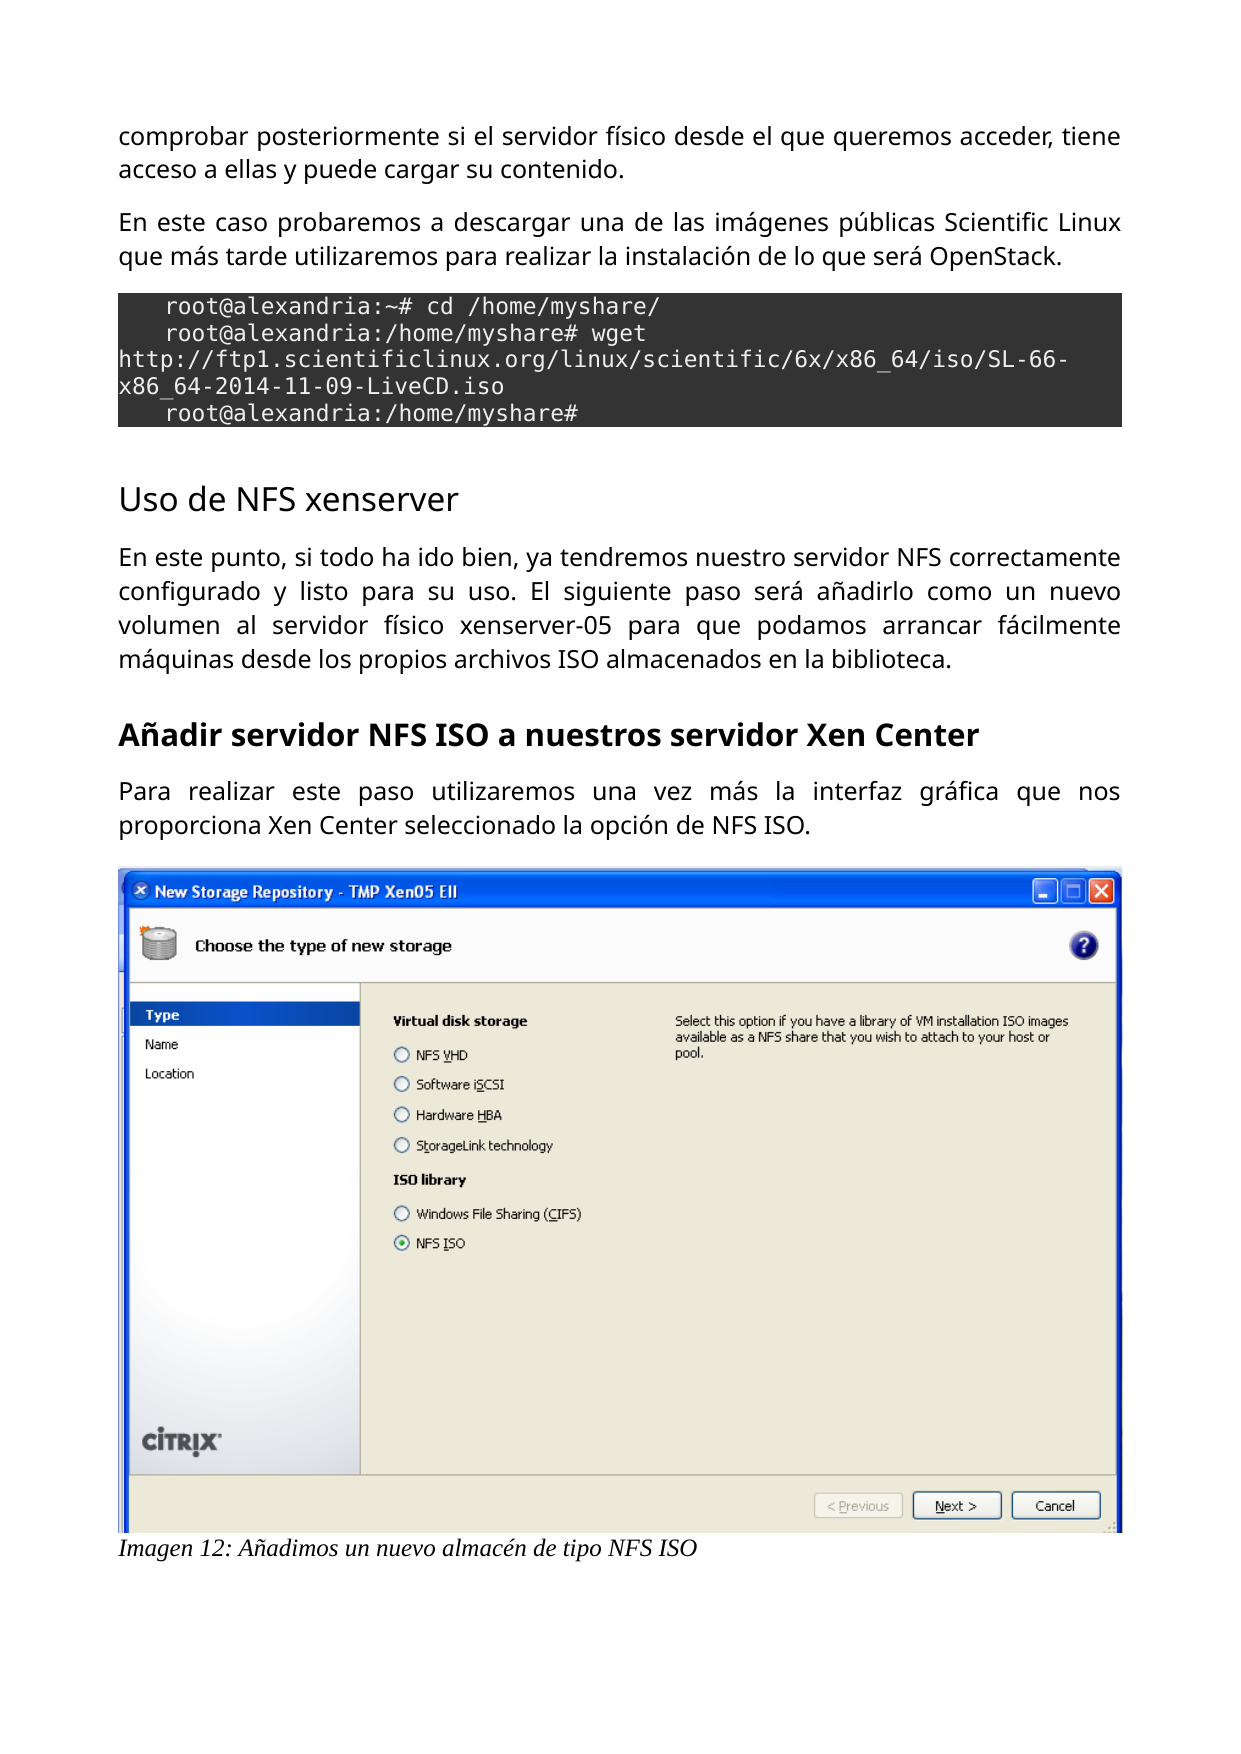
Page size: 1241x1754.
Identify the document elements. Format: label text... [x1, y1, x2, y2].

text root@alexandria:/home/myshare# [118, 400, 1122, 427]
picture [118, 866, 1123, 1533]
text comprobar posteriormente si el servidor físico desde el que queremos acceder, tiene acceso a ellas y puede cargar su contenido. [118, 118, 1122, 186]
text root@alexandria:/home/myshare# wget http://ftp1.scientificlinux.org/linux/scientific/6x/x86_64/iso/SL-66-x86_64-2014-11-09-LiveCD.iso [118, 320, 1122, 400]
subtitle Añadir servidor NFS ISO a nuestros servidor Xen Center [118, 713, 1122, 755]
text En este punto, si todo ha ido bien, ya tendremos nuestro servidor NFS correctamente configurado y listo para su uso. El siguiente paso será añadirlo como un nuevo volumen al servidor físico xenserver-05 para que podamos arrancar fácilmente máquinas desde los propios archivos ISO almacenados en la biblioteca. [118, 539, 1122, 676]
text root@alexandria:~# cd /home/myshare/ [118, 293, 1122, 320]
text Para realizar este paso utilizaremos una vez más la interfaz gráfica que nos proporciona Xen Center seleccionado la opción de NFS ISO. [118, 774, 1122, 842]
text En este caso probaremos a descargar una de las imágenes públicas Scientific Linux que más tarde utilizaremos para realizar la instalación de lo que será OpenStack. [118, 204, 1122, 272]
subtitle Uso de NFS xenserver [118, 476, 1122, 521]
text Imagen 12: Añadimos un nuevo almacén de tipo NFS ISO [118, 1533, 1122, 1562]
